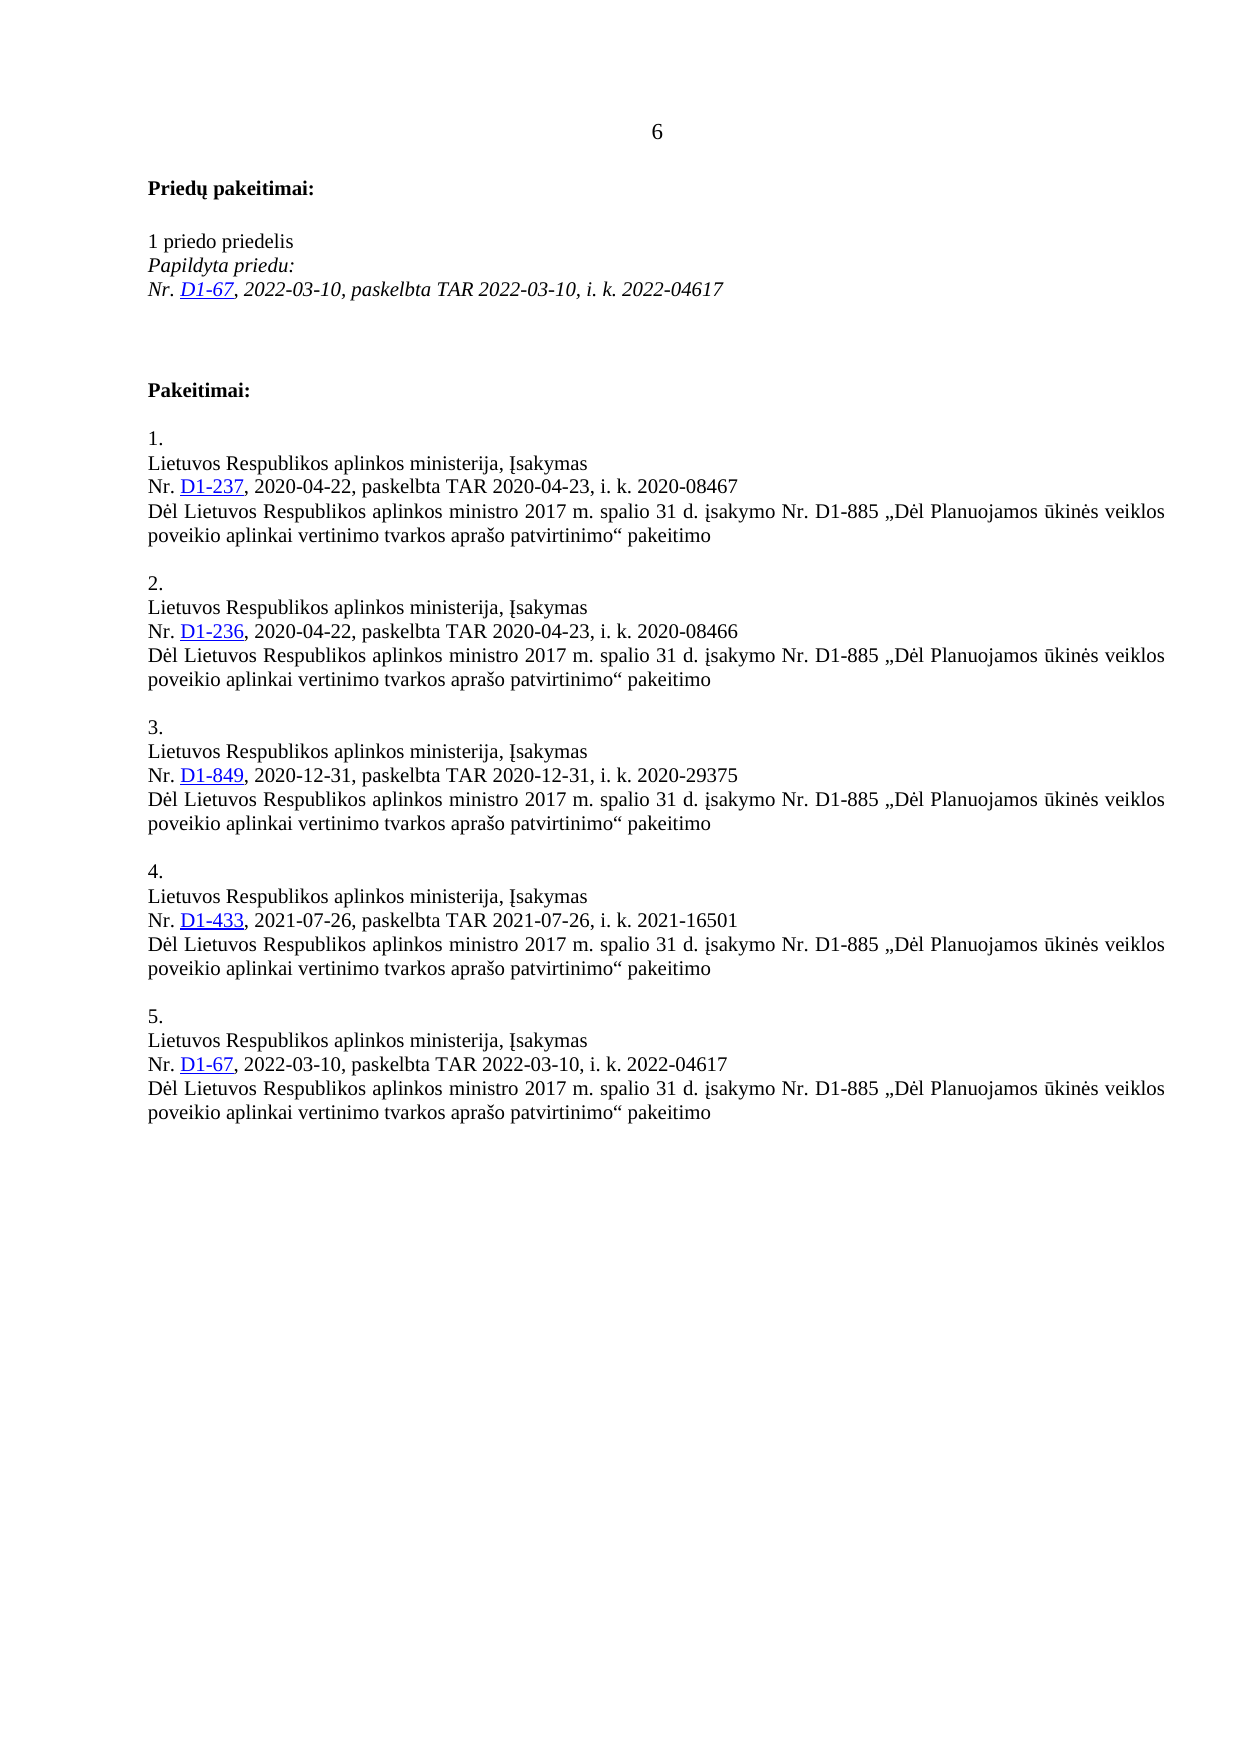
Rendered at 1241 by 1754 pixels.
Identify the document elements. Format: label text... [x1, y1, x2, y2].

text 1 priedo priedelis [148, 229, 1167, 253]
text 1. [148, 426, 1167, 450]
text Dėl Lietuvos Respublikos aplinkos ministro 2017 m. spalio 31 d. įsakymo Nr. D1-885 „Dėl Planuojamos ūkinės veiklos poveikio aplinkai vertinimo tvarkos aprašo patvirtinimo“ pakeitimo [148, 932, 1167, 980]
text Lietuvos Respublikos aplinkos ministerija, Įsakymas [148, 883, 1167, 908]
text Nr. D1-236, 2020-04-22, paskelbta TAR 2020-04-23, i. k. 2020-08466 [148, 619, 1167, 643]
text Nr. D1-237, 2020-04-22, paskelbta TAR 2020-04-23, i. k. 2020-08467 [148, 474, 1167, 498]
text Lietuvos Respublikos aplinkos ministerija, Įsakymas [148, 739, 1167, 763]
text Priedų pakeitimai: [148, 176, 1167, 200]
text Dėl Lietuvos Respublikos aplinkos ministro 2017 m. spalio 31 d. įsakymo Nr. D1-885 „Dėl Planuojamos ūkinės veiklos poveikio aplinkai vertinimo tvarkos aprašo patvirtinimo“ pakeitimo [148, 1076, 1167, 1124]
text Dėl Lietuvos Respublikos aplinkos ministro 2017 m. spalio 31 d. įsakymo Nr. D1-885 „Dėl Planuojamos ūkinės veiklos poveikio aplinkai vertinimo tvarkos aprašo patvirtinimo“ pakeitimo [148, 643, 1167, 691]
text Papildyta priedu: [148, 253, 1167, 277]
text Nr. D1-849, 2020-12-31, paskelbta TAR 2020-12-31, i. k. 2020-29375 [148, 763, 1167, 787]
text Nr. D1-67, 2022-03-10, paskelbta TAR 2022-03-10, i. k. 2022-04617 [148, 277, 1167, 301]
text Dėl Lietuvos Respublikos aplinkos ministro 2017 m. spalio 31 d. įsakymo Nr. D1-885 „Dėl Planuojamos ūkinės veiklos poveikio aplinkai vertinimo tvarkos aprašo patvirtinimo“ pakeitimo [148, 498, 1167, 547]
text Lietuvos Respublikos aplinkos ministerija, Įsakymas [148, 595, 1167, 619]
text Pakeitimai: [148, 378, 1167, 402]
text Dėl Lietuvos Respublikos aplinkos ministro 2017 m. spalio 31 d. įsakymo Nr. D1-885 „Dėl Planuojamos ūkinės veiklos poveikio aplinkai vertinimo tvarkos aprašo patvirtinimo“ pakeitimo [148, 787, 1167, 835]
text Nr. D1-433, 2021-07-26, paskelbta TAR 2021-07-26, i. k. 2021-16501 [148, 908, 1167, 932]
text 4. [148, 859, 1167, 883]
text Lietuvos Respublikos aplinkos ministerija, Įsakymas [148, 1028, 1167, 1052]
text 5. [148, 1004, 1167, 1028]
text Lietuvos Respublikos aplinkos ministerija, Įsakymas [148, 450, 1167, 474]
text 3. [148, 715, 1167, 739]
text Nr. D1-67, 2022-03-10, paskelbta TAR 2022-03-10, i. k. 2022-04617 [148, 1052, 1167, 1076]
text 2. [148, 571, 1167, 595]
